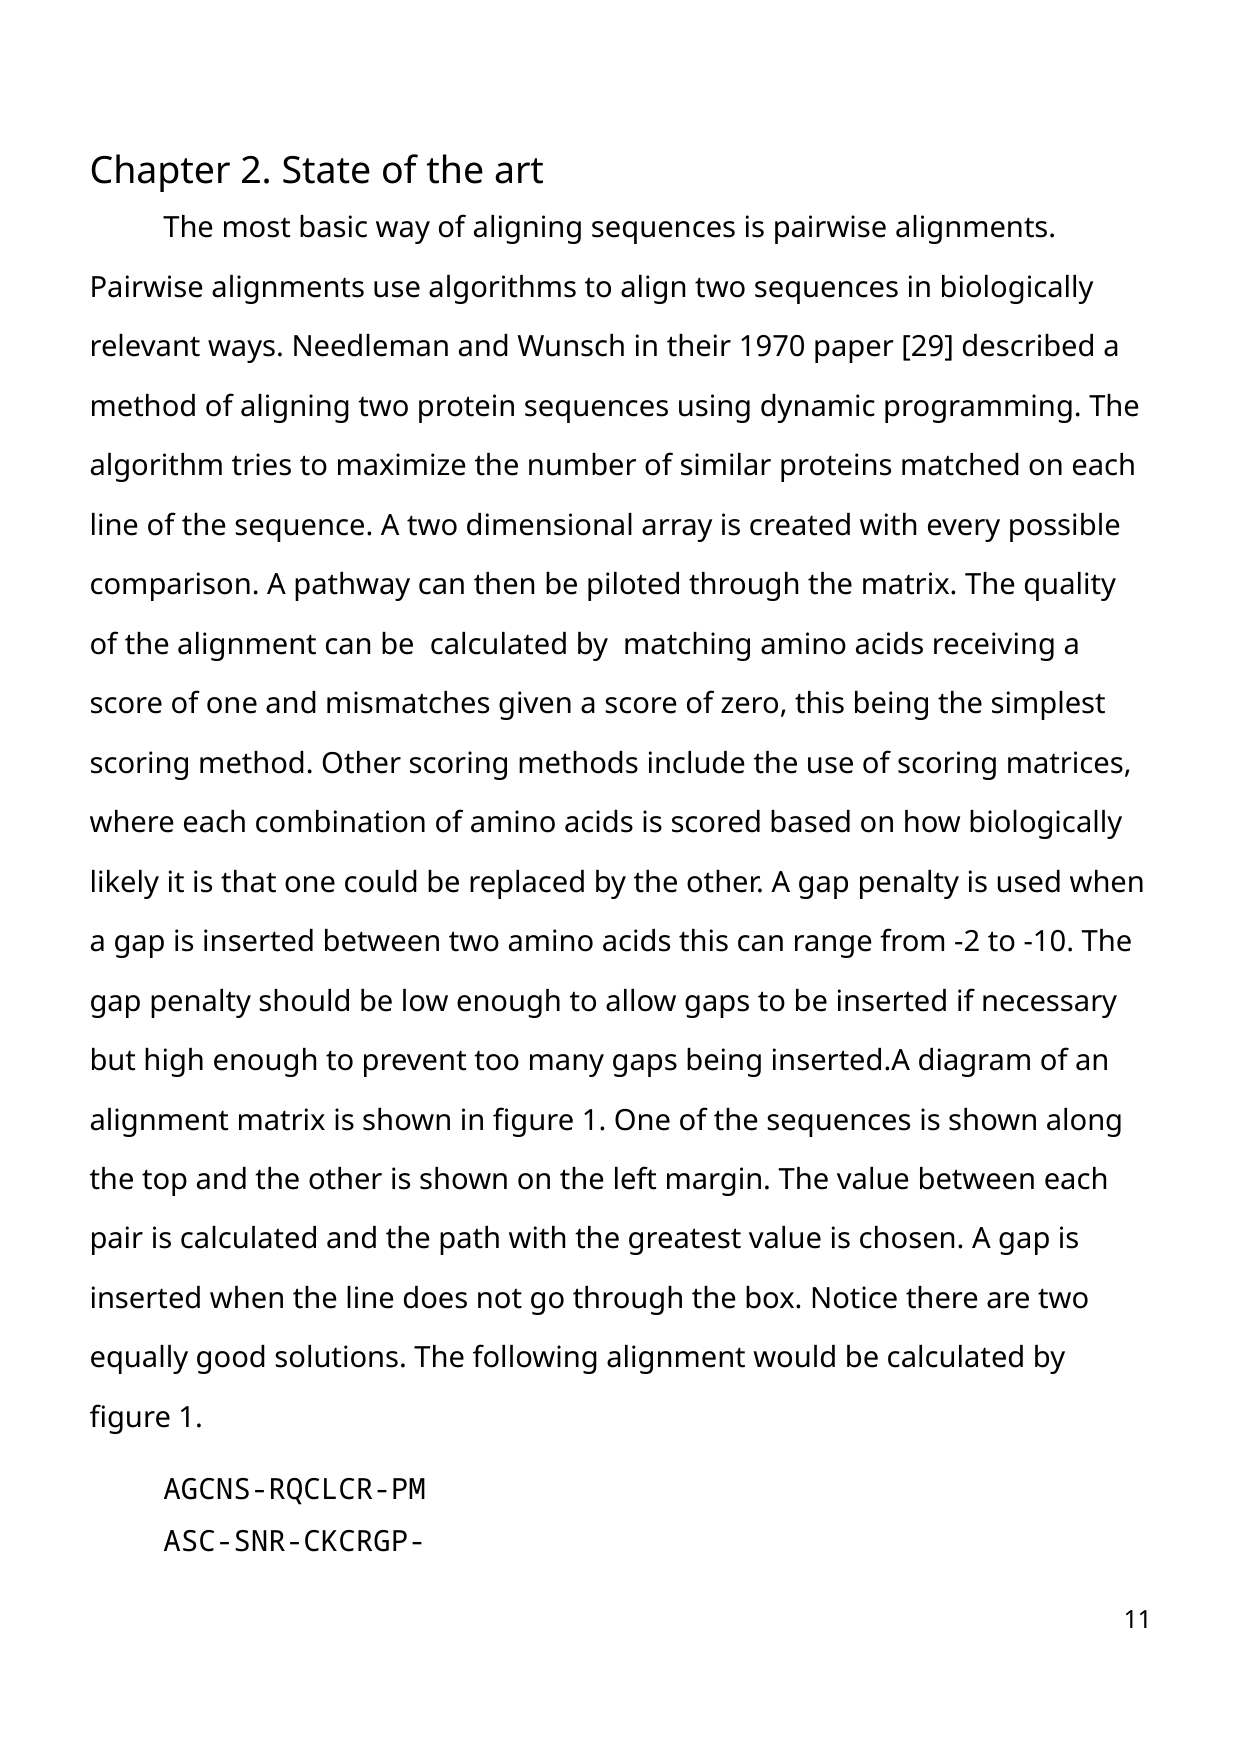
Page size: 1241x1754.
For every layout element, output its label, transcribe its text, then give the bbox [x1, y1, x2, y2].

text The most basic way of aligning sequences is pairwise alignments. Pairwise alignments use algorithms to align two sequences in biologically relevant ways. Needleman and Wunsch in their 1970 paper [29] described a method of aligning two protein sequences using dynamic programming. The algorithm tries to maximize the number of similar proteins matched on each line of the sequence. A two dimensional array is created with every possible comparison. A pathway can then be piloted through the matrix. The quality of the alignment can be calculated by matching amino acids receiving a score of one and mismatches given a score of zero, this being the simplest scoring method. Other scoring methods include the use of scoring matrices, where each combination of amino acids is scored based on how biologically likely it is that one could be replaced by the other. A gap penalty is used when a gap is inserted between two amino acids this can range from -2 to -10. The gap penalty should be low enough to allow gaps to be inserted if necessary but high enough to prevent too many gaps being inserted.A diagram of an alignment matrix is shown in figure 1. One of the sequences is shown along the top and the other is shown on the left margin. The value between each pair is calculated and the path with the greatest value is chosen. A gap is inserted when the line does not go through the box. Notice there are two equally good solutions. The following alignment would be calculated by figure 1. [89, 207, 1152, 1436]
subtitle Chapter 2. State of the art [89, 143, 1152, 194]
text AGCNS-RQCLCR-PM [89, 1468, 1152, 1508]
text ASC-SNR-CKCRGP- [89, 1520, 1152, 1560]
